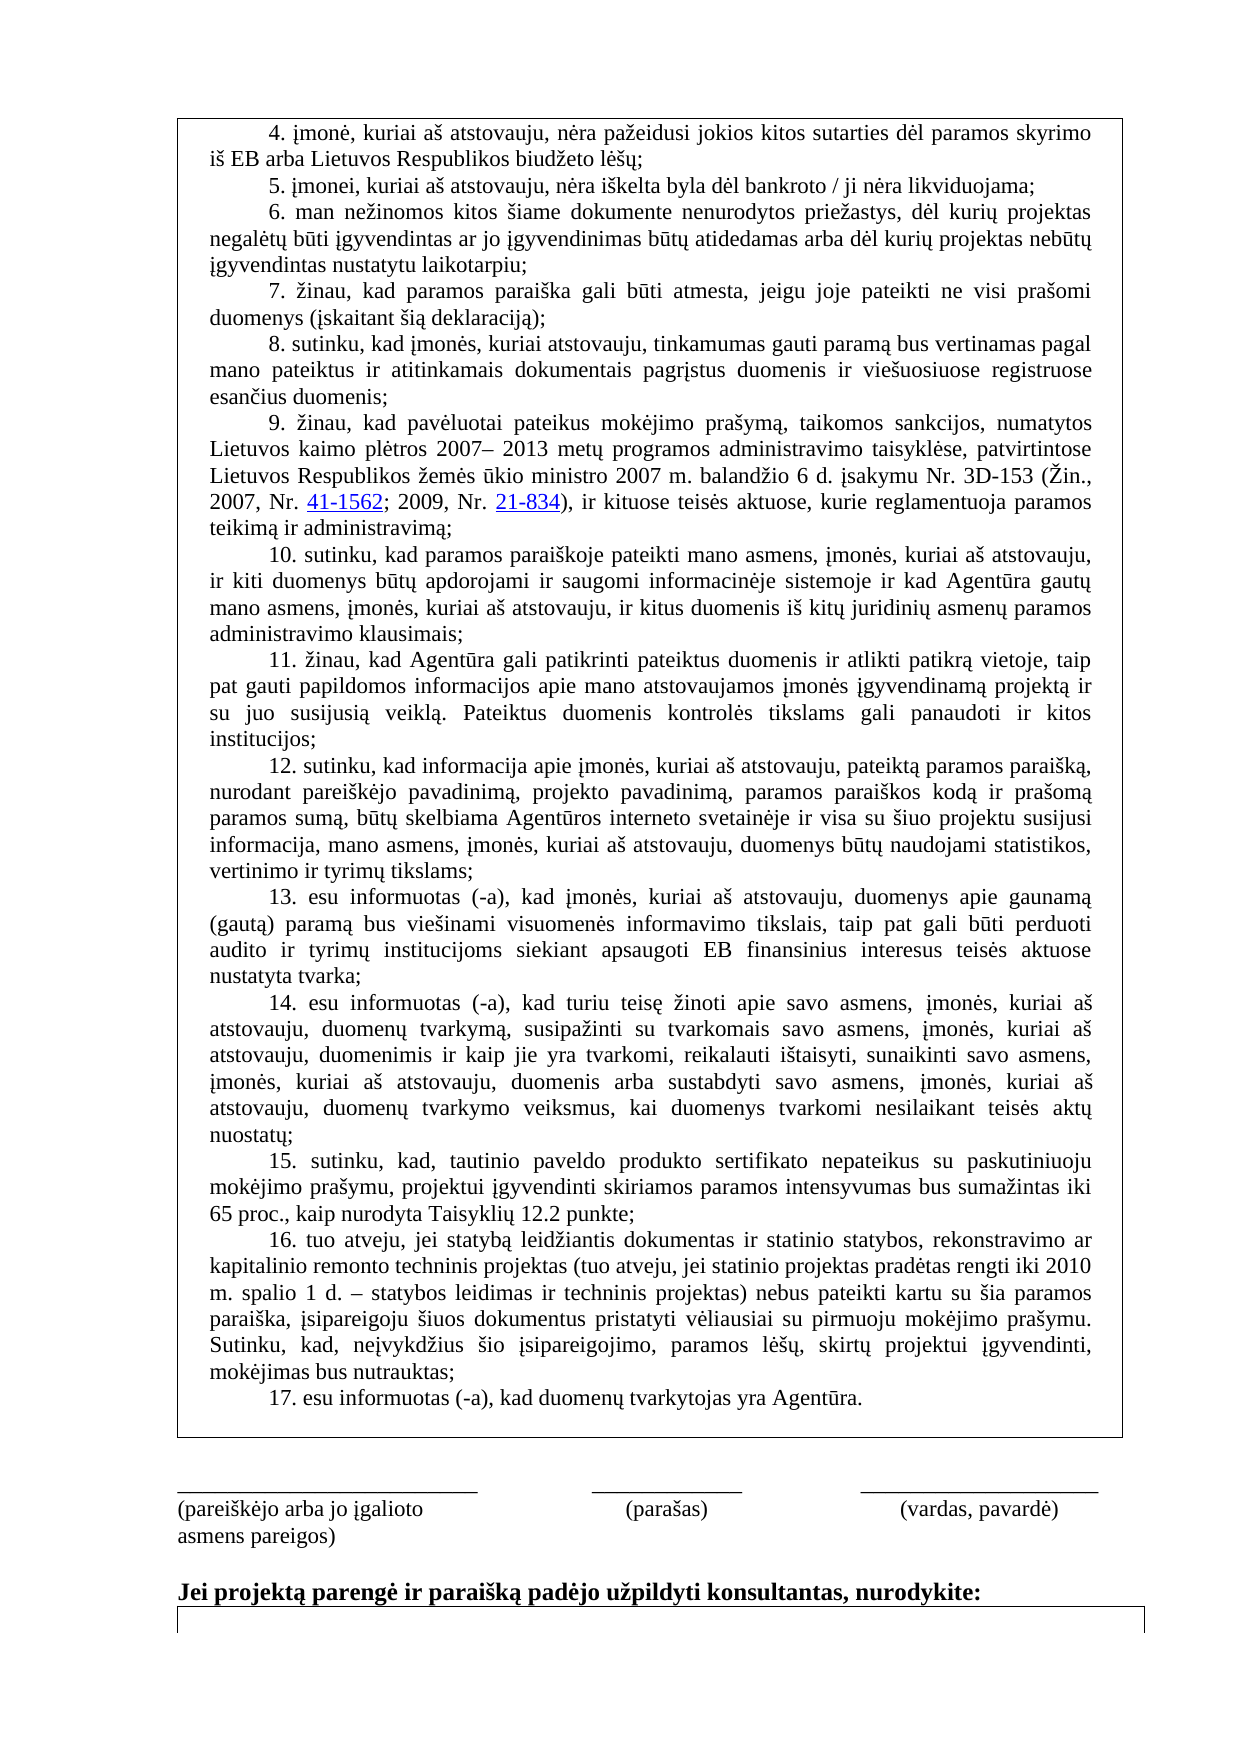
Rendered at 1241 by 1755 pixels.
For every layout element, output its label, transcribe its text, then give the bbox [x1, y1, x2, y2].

text asmens pareigos) [177, 1522, 1122, 1548]
text (pareiškėjo arba jo įgalioto (parašas) (vardas, pavardė) [177, 1495, 1122, 1522]
table_header [565, 1607, 1144, 1633]
table_header [178, 1607, 565, 1633]
text ________________________ ____________ ___________________ [177, 1467, 1122, 1495]
table_header 4. įmonė, kuriai aš atstovauju, nėra pažeidusi jokios kitos sutarties dėl paramos skyrimo iš EB arba Lietuvos Respublikos biudžeto lėšų; 5. įmonei, kuriai aš atstovauju, nėra iškelta byla dėl bankroto / ji nėra likviduojama; 6. man nežinomos kitos šiame dokumente nenurodytos priežastys, dėl kurių projektas negalėtų būti įgyvendintas ar jo įgyvendinimas būtų atidedamas arba dėl kurių projektas nebūtų įgyvendintas nustatytu laikotarpiu; 7. žinau, kad paramos paraiška gali būti atmesta, jeigu joje pateikti ne visi prašomi duomenys (įskaitant šią deklaraciją); 8. sutinku, kad įmonės, kuriai atstovauju, tinkamumas gauti paramą bus vertinamas pagal mano pateiktus ir atitinkamais dokumentais pagrįstus duomenis ir viešuosiuose registruose esančius duomenis; 9. žinau, kad pavėluotai pateikus mokėjimo prašymą, taikomos sankcijos, numatytos Lietuvos kaimo plėtros 2007– 2013 metų programos administravimo taisyklėse, patvirtintose Lietuvos Respublikos žemės ūkio ministro 2007 m. balandžio 6 d. įsakymu Nr. 3D-153 (Žin., 2007, Nr. 41-1562; 2009, Nr. 21-834), ir kituose teisės aktuose, kurie reglamentuoja paramos teikimą ir administravimą; 10. sutinku, kad paramos paraiškoje pateikti mano asmens, įmonės, kuriai aš atstovauju, ir kiti duomenys būtų apdorojami ir saugomi informacinėje sistemoje ir kad Agentūra gautų mano asmens, įmonės, kuriai aš atstovauju, ir kitus duomenis iš kitų juridinių asmenų paramos administravimo klausimais; 11. žinau, kad Agentūra gali patikrinti pateiktus duomenis ir atlikti patikrą vietoje, taip pat gauti papildomos informacijos apie mano atstovaujamos įmonės įgyvendinamą projektą ir su juo susijusią veiklą. Pateiktus duomenis kontrolės tikslams gali panaudoti ir kitos institucijos; 12. sutinku, kad informacija apie įmonės, kuriai aš atstovauju, pateiktą paramos paraišką, nurodant pareiškėjo pavadinimą, projekto pavadinimą, paramos paraiškos kodą ir prašomą paramos sumą, būtų skelbiama Agentūros interneto svetainėje ir visa su šiuo projektu susijusi informacija, mano asmens, įmonės, kuriai aš atstovauju, duomenys būtų naudojami statistikos, vertinimo ir tyrimų tikslams; 13. esu informuotas (-a), kad įmonės, kuriai aš atstovauju, duomenys apie gaunamą (gautą) paramą bus viešinami visuomenės informavimo tikslais, taip pat gali būti perduoti audito ir tyrimų institucijoms siekiant apsaugoti EB finansinius interesus teisės aktuose nustatyta tvarka; 14. esu informuotas (-a), kad turiu teisę žinoti apie savo asmens, įmonės, kuriai aš atstovauju, duomenų tvarkymą, susipažinti su tvarkomais savo asmens, įmonės, kuriai aš atstovauju, duomenimis ir kaip jie yra tvarkomi, reikalauti ištaisyti, sunaikinti savo asmens, įmonės, kuriai aš atstovauju, duomenis arba sustabdyti savo asmens, įmonės, kuriai aš atstovauju, duomenų tvarkymo veiksmus, kai duomenys tvarkomi nesilaikant teisės aktų nuostatų; 15. sutinku, kad, tautinio paveldo produkto sertifikato nepateikus su paskutiniuoju mokėjimo prašymu, projektui įgyvendinti skiriamos paramos intensyvumas bus sumažintas iki 65 proc., kaip nurodyta Taisyklių 12.2 punkte; 16. tuo atveju, jei statybą leidžiantis dokumentas ir statinio statybos, rekonstravimo ar kapitalinio remonto techninis projektas (tuo atveju, jei statinio projektas pradėtas rengti iki 2010 m. spalio 1 d. – statybos leidimas ir techninis projektas) nebus pateikti kartu su šia paramos paraiška, įsipareigoju šiuos dokumentus pristatyti vėliausiai su pirmuoju mokėjimo prašymu. Sutinku, kad, neįvykdžius šio įsipareigojimo, paramos lėšų, skirtų projektui įgyvendinti, mokėjimas bus nutrauktas; 17. esu informuotas (-a), kad duomenų tvarkytojas yra Agentūra. [178, 119, 1122, 1437]
text Jei projektą parengė ir paraišką padėjo užpildyti konsultantas, nurodykite: [177, 1577, 1122, 1606]
